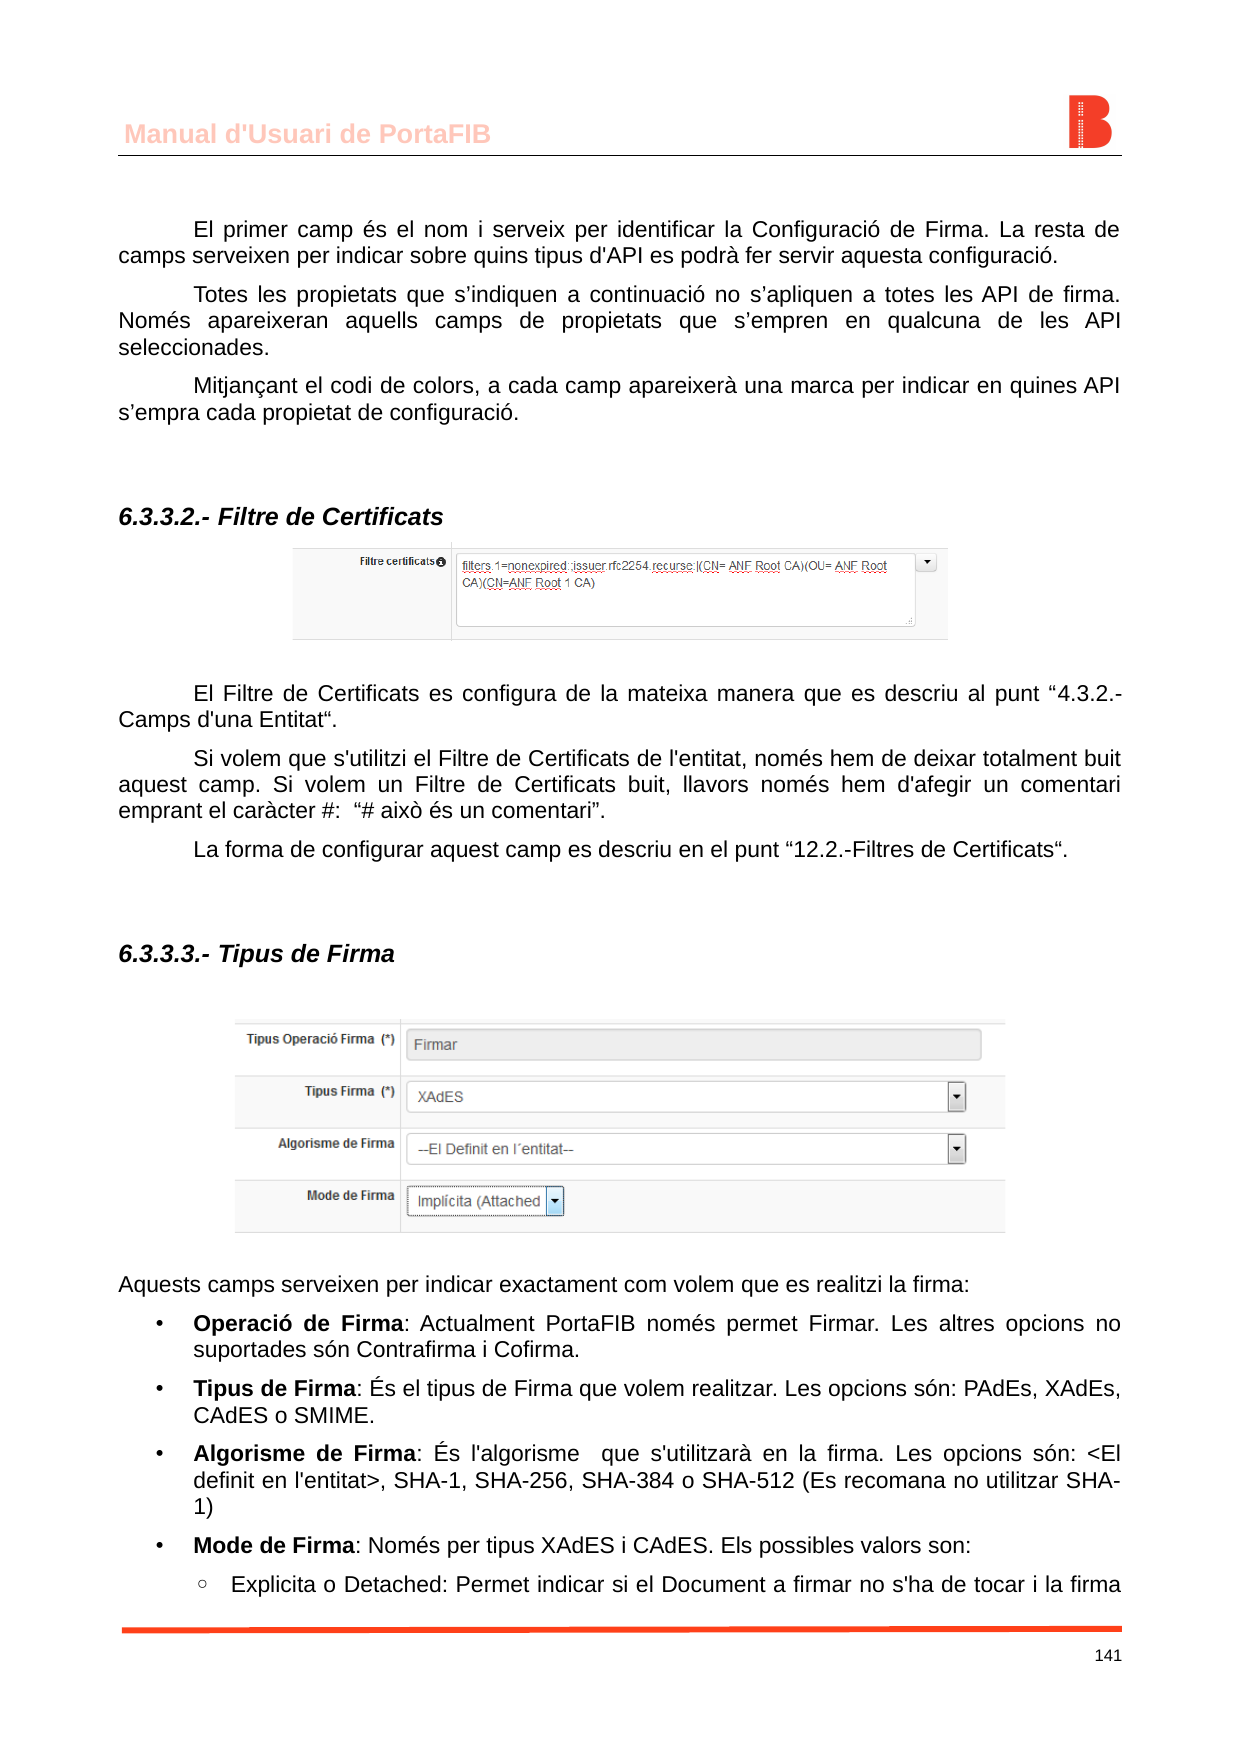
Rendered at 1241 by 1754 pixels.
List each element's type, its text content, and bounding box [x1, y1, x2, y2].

text Aquests camps serveixen per indicar exactament com volem que es realitzi la firma: [118, 1271, 1122, 1297]
picture [234, 1019, 1006, 1233]
list Explicita o Detached: Permet indicar si el Document a firmar no s'ha de tocar i la firma [193, 1571, 1122, 1597]
list Mode de Firma: Només per tipus XAdES i CAdES. Els possibles valors son: [156, 1532, 1122, 1558]
subtitle Tipus de Firma [118, 939, 1122, 968]
list Operació de Firma: Actualment PortaFIB només permet Firmar. Les altres opcions no suportades són Contrafirma i Cofirma. [156, 1310, 1122, 1363]
text El primer camp és el nom i serveix per identificar la Configuració de Firma. La resta de camps serveixen per indicar sobre quins tipus d'API es podrà fer servir aquesta configuració. [118, 216, 1122, 268]
text Totes les propietats que s’indiquen a continuació no s’apliquen a totes les API de firma. Només apareixeran aquells camps de propietats que s’empren en qualcuna de les API seleccionades. [118, 281, 1122, 360]
subtitle Filtre de Certificats [118, 502, 1122, 530]
picture [1063, 94, 1117, 150]
list Tipus de Firma: És el tipus de Firma que volem realitzar. Les opcions són: PAdEs, XAdEs, CAdES o SMIME. [156, 1375, 1122, 1428]
text Mitjançant el codi de colors, a cada camp apareixerà una marca per indicar en quines API s’empra cada propietat de configuració. [118, 372, 1122, 425]
picture [292, 542, 948, 641]
text La forma de configurar aquest camp es descriu en el punt “12.2Filtres de Certificats“. [118, 836, 1122, 863]
text Si volem que s'utilitzi el Filtre de Certificats de l'entitat, només hem de deixar totalment buit aquest camp. Si volem un Filtre de Certificats buit, llavors només hem d'afegir un comentari emprant el caràcter #: “# això és un comentari”. [118, 745, 1122, 824]
list Algorisme de Firma: És l'algorisme que s'utilitzarà en la firma. Les opcions són: <El definit en l'entitat>, SHA-1, SHA-256, SHA-384 o SHA-512 (Es recomana no utilitzar SHA-1) [156, 1440, 1122, 1519]
text El Filtre de Certificats es configura de la mateixa manera que es descriu al punt “4.3.2Camps d'una Entitat“. [118, 679, 1122, 732]
